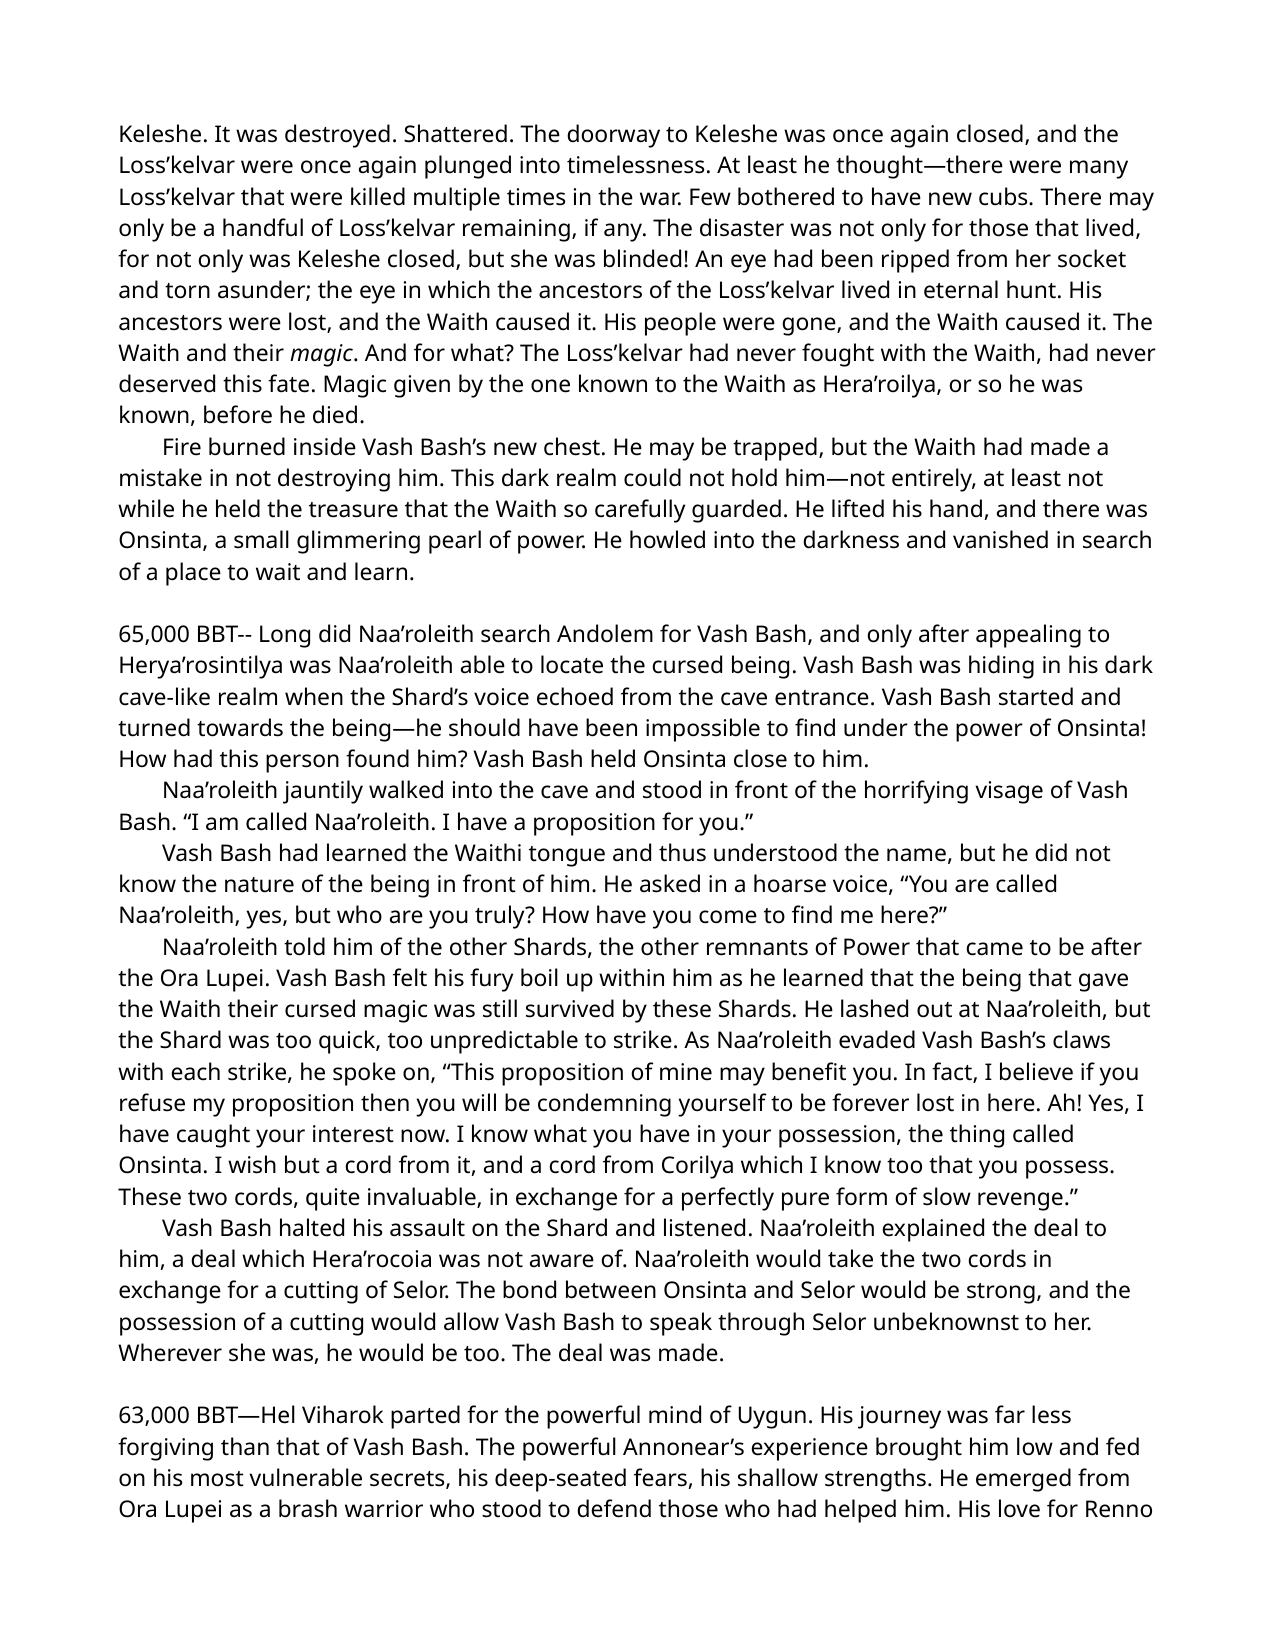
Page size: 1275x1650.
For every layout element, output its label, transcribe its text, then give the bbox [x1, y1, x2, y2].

text Vash Bash had learned the Waithi tongue and thus understood the name, but he did not know the nature of the being in front of him. He asked in a hoarse voice, “You are called Naa’roleith, yes, but who are you truly? How have you come to find me here?” [118, 837, 1157, 931]
text 63,000 BBT—Hel Viharok parted for the powerful mind of Uygun. His journey was far less forgiving than that of Vash Bash. The powerful Annonear’s experience brought him low and fed on his most vulnerable secrets, his deep-seated fears, his shallow strengths. He emerged from Ora Lupei as a brash warrior who stood to defend those who had helped him. His love for Renno [118, 1399, 1157, 1524]
text Keleshe. It was destroyed. Shattered. The doorway to Keleshe was once again closed, and the Loss’kelvar were once again plunged into timelessness. At least he thought—there were many Loss’kelvar that were killed multiple times in the war. Few bothered to have new cubs. There may only be a handful of Loss’kelvar remaining, if any. The disaster was not only for those that lived, for not only was Keleshe closed, but she was blinded! An eye had been ripped from her socket and torn asunder; the eye in which the ancestors of the Loss’kelvar lived in eternal hunt. His ancestors were lost, and the Waith caused it. His people were gone, and the Waith caused it. The Waith and their magic. And for what? The Loss’kelvar had never fought with the Waith, had never deserved this fate. Magic given by the one known to the Waith as Hera’roilya, or so he was known, before he died. [118, 118, 1157, 431]
text 65,000 BBT-- Long did Naa’roleith search Andolem for Vash Bash, and only after appealing to Herya’rosintilya was Naa’roleith able to locate the cursed being. Vash Bash was hiding in his dark cave-like realm when the Shard’s voice echoed from the cave entrance. Vash Bash started and turned towards the being—he should have been impossible to find under the power of Onsinta! How had this person found him? Vash Bash held Onsinta close to him. [118, 618, 1157, 774]
text Naa’roleith jauntily walked into the cave and stood in front of the horrifying visage of Vash Bash. “I am called Naa’roleith. I have a proposition for you.” [118, 774, 1157, 837]
text Naa’roleith told him of the other Shards, the other remnants of Power that came to be after the Ora Lupei. Vash Bash felt his fury boil up within him as he learned that the being that gave the Waith their cursed magic was still survived by these Shards. He lashed out at Naa’roleith, but the Shard was too quick, too unpredictable to strike. As Naa’roleith evaded Vash Bash’s claws with each strike, he spoke on, “This proposition of mine may benefit you. In fact, I believe if you refuse my proposition then you will be condemning yourself to be forever lost in here. Ah! Yes, I have caught your interest now. I know what you have in your possession, the thing called Onsinta. I wish but a cord from it, and a cord from Corilya which I know too that you possess. These two cords, quite invaluable, in exchange for a perfectly pure form of slow revenge.” [118, 931, 1157, 1212]
text Vash Bash halted his assault on the Shard and listened. Naa’roleith explained the deal to him, a deal which Hera’rocoia was not aware of. Naa’roleith would take the two cords in exchange for a cutting of Selor. The bond between Onsinta and Selor would be strong, and the possession of a cutting would allow Vash Bash to speak through Selor unbeknownst to her. Wherever she was, he would be too. The deal was made. [118, 1212, 1157, 1368]
text Fire burned inside Vash Bash’s new chest. He may be trapped, but the Waith had made a mistake in not destroying him. This dark realm could not hold him—not entirely, at least not while he held the treasure that the Waith so carefully guarded. He lifted his hand, and there was Onsinta, a small glimmering pearl of power. He howled into the darkness and vanished in search of a place to wait and learn. [118, 431, 1157, 587]
